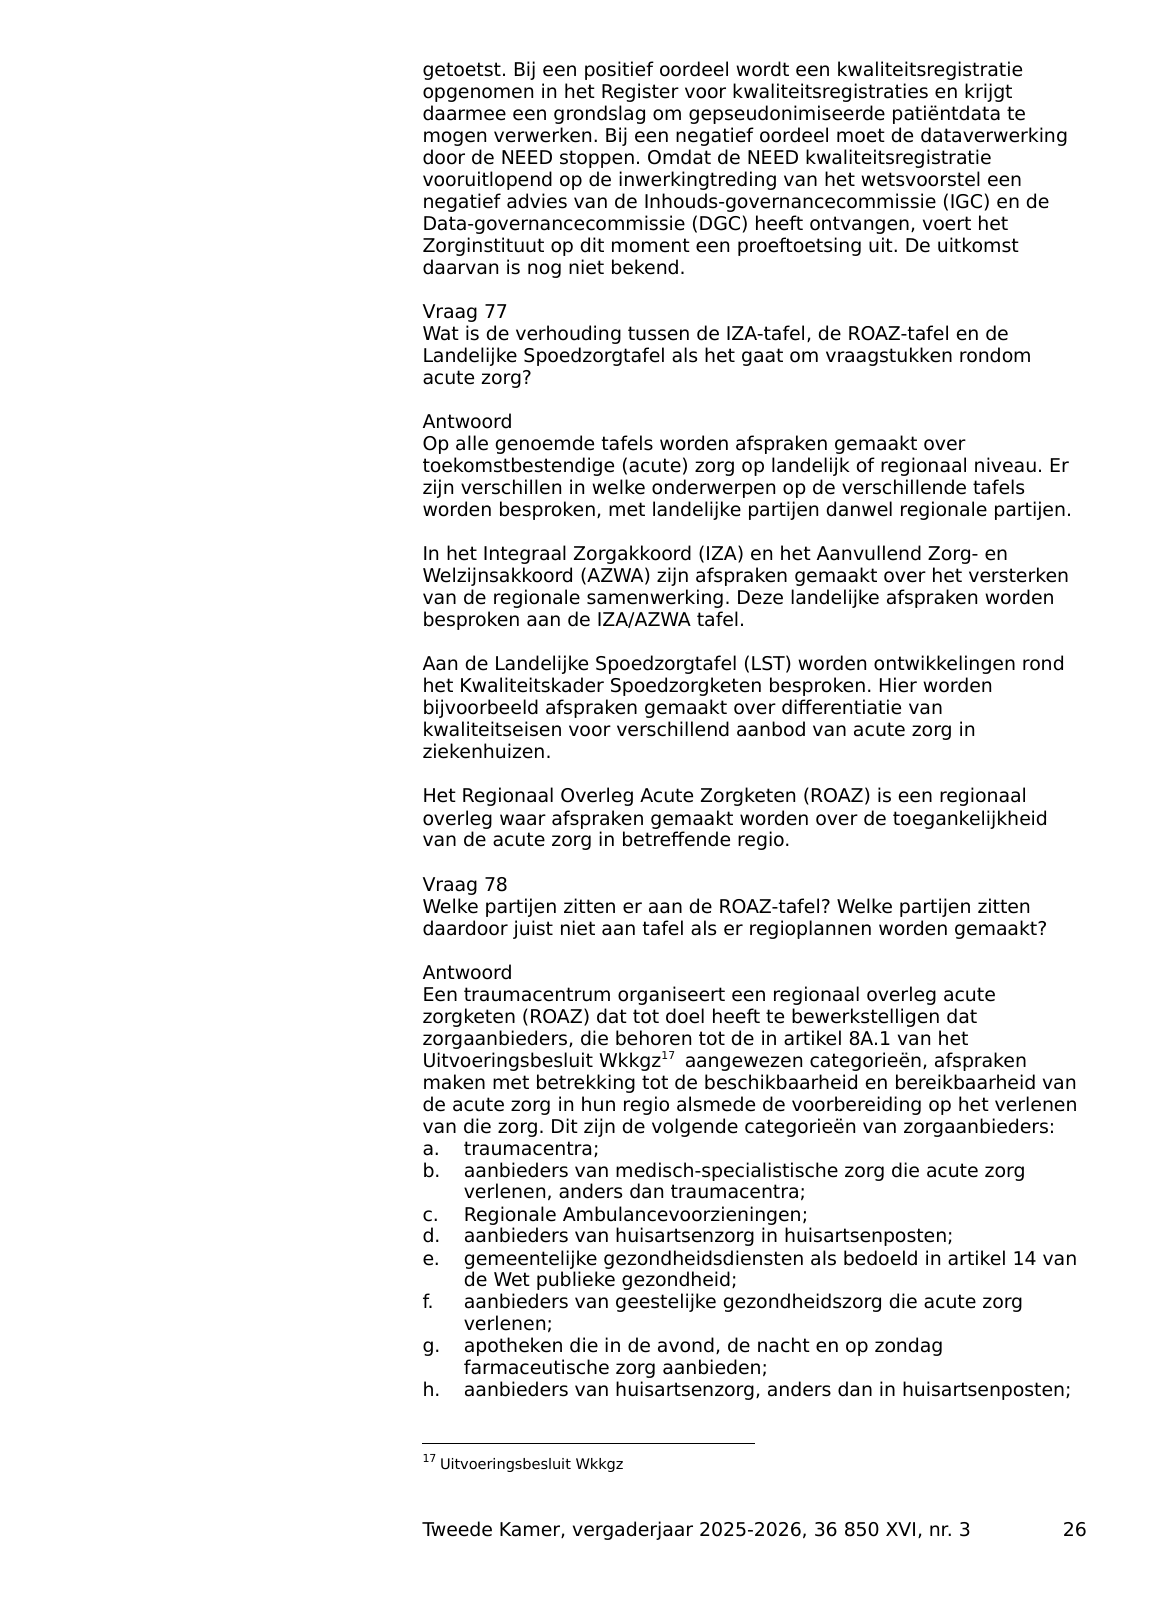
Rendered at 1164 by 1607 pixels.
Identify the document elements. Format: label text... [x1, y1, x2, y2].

text Het Regionaal Overleg Acute Zorgketen (ROAZ) is een regionaal overleg waar afspraken gemaakt worden over de toegankelijkheid van de acute zorg in betreffende regio. [422, 785, 1087, 851]
text g. apotheken die in de avond, de nacht en op zondag farmaceutische zorg aanbieden; [422, 1335, 1087, 1379]
text getoetst. Bij een positief oordeel wordt een kwaliteitsregistratie opgenomen in het Register voor kwaliteitsregistraties en krijgt daarmee een grondslag om gepseudonimiseerde patiëntdata te mogen verwerken. Bij een negatief oordeel moet de dataverwerking door de NEED stoppen. Omdat de NEED kwaliteitsregistratie vooruitlopend op de inwerkingtreding van het wetsvoorstel een negatief advies van de Inhouds-governancecommissie (IGC) en de Data-governancecommissie (DGC) heeft ontvangen, voert het Zorginstituut op dit moment een proeftoetsing uit. De uitkomst daarvan is nog niet bekend. [422, 59, 1087, 279]
text d. aanbieders van huisartsenzorg in huisartsenposten; [422, 1225, 1087, 1247]
text b. aanbieders van medisch-specialistische zorg die acute zorg verlenen, anders dan traumacentra; [422, 1159, 1087, 1203]
text Aan de Landelijke Spoedzorgtafel (LST) worden ontwikkelingen rond het Kwaliteitskader Spoedzorgketen besproken. Hier worden bijvoorbeeld afspraken gemaakt over differentiatie van kwaliteitseisen voor verschillend aanbod van acute zorg in ziekenhuizen. [422, 653, 1087, 763]
text In het Integraal Zorgakkoord (IZA) en het Aanvullend Zorg- en Welzijnsakkoord (AZWA) zijn afspraken gemaakt over het versterken van de regionale samenwerking. Deze landelijke afspraken worden besproken aan de IZA/AZWA tafel. [422, 543, 1087, 631]
text c. Regionale Ambulancevoorzieningen; [422, 1203, 1087, 1225]
text a. traumacentra; [422, 1137, 1087, 1159]
text Vraag 77 [422, 301, 1087, 323]
text Een traumacentrum organiseert een regionaal overleg acute zorgketen (ROAZ) dat tot doel heeft te bewerkstelligen dat zorgaanbieders, die behoren tot de in artikel 8A.1 van het Uitvoeringsbesluit Wkkgz aangewezen categorieën, afspraken maken met betrekking tot de beschikbaarheid en bereikbaarheid van de acute zorg in hun regio alsmede de voorbereiding op het verlenen van die zorg. Dit zijn de volgende categorieën van zorgaanbieders: [422, 984, 1087, 1137]
text Antwoord [422, 962, 1087, 984]
text Op alle genoemde tafels worden afspraken gemaakt over toekomstbestendige (acute) zorg op landelijk of regionaal niveau. Er zijn verschillen in welke onderwerpen op de verschillende tafels worden besproken, met landelijke partijen danwel regionale partijen. [422, 433, 1087, 521]
text e. gemeentelijke gezondheidsdiensten als bedoeld in artikel 14 van de Wet publieke gezondheid; [422, 1247, 1087, 1291]
text Vraag 78 [422, 873, 1087, 896]
text f. aanbieders van geestelijke gezondheidszorg die acute zorg verlenen; [422, 1291, 1087, 1335]
text Antwoord [422, 411, 1087, 433]
text Welke partijen zitten er aan de ROAZ-tafel? Welke partijen zitten daardoor juist niet aan tafel als er regioplannen worden gemaakt? [422, 896, 1087, 939]
text h. aanbieders van huisartsenzorg, anders dan in huisartsenposten; [422, 1379, 1087, 1401]
text Uitvoeringsbesluit Wkkgz [422, 1452, 1087, 1474]
text Wat is de verhouding tussen de IZA-tafel, de ROAZ-tafel en de Landelijke Spoedzorgtafel als het gaat om vraagstukken rondom acute zorg? [422, 323, 1087, 389]
